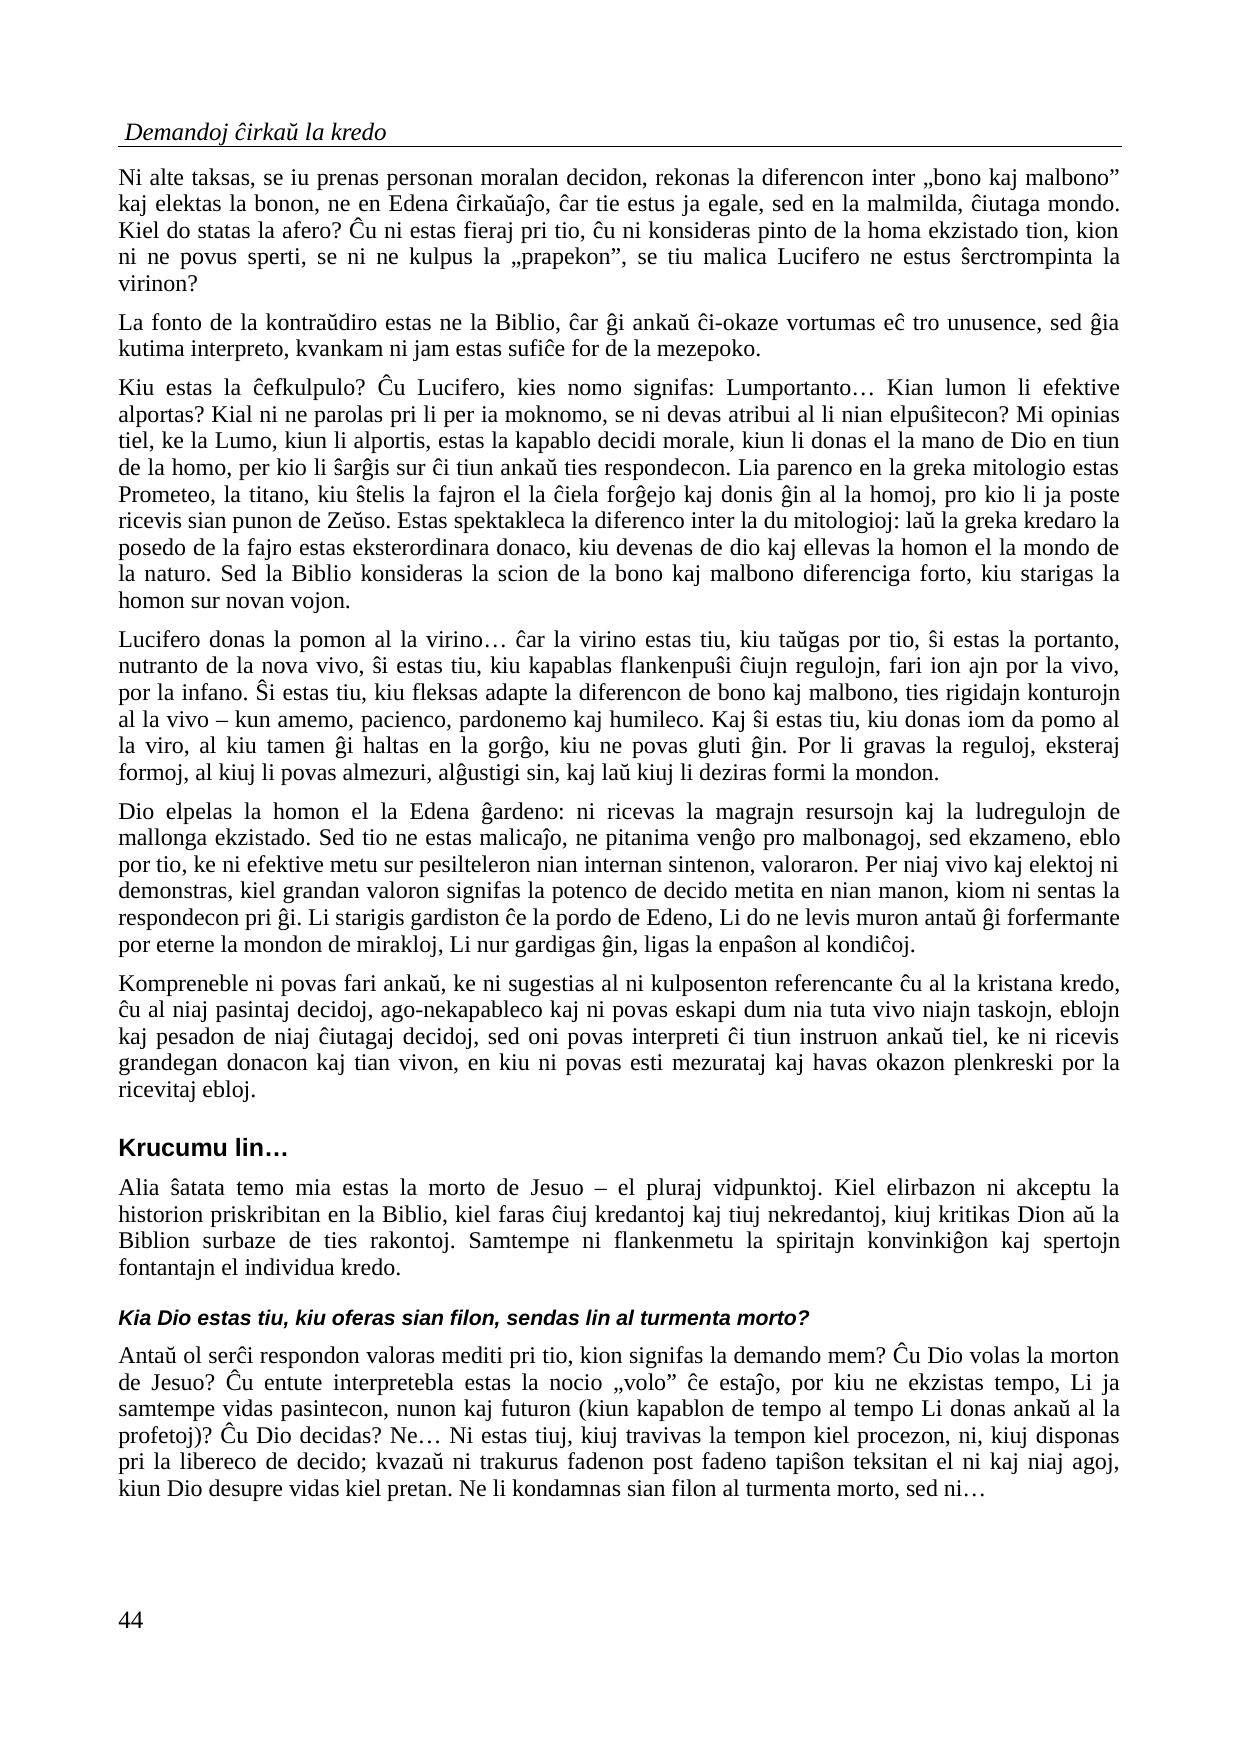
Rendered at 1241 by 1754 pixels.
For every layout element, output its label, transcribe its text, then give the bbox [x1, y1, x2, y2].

text Kompreneble ni povas fari ankaŭ, ke ni sugestias al ni kulposenton referencante ĉu al la kristana kredo, ĉu al niaj pasintaj decidoj, ago-nekapableco kaj ni povas eskapi dum nia tuta vivo niajn taskojn, eblojn kaj pesadon de niaj ĉiutagaj decidoj, sed oni povas interpreti ĉi tiun instruon ankaŭ tiel, ke ni ricevis grandegan donacon kaj tian vivon, en kiu ni povas esti mezurataj kaj havas okazon plenkreski por la ricevitaj ebloj. [118, 970, 1122, 1103]
text Kiu estas la ĉefkulpulo? Ĉu Lucifero, kies nomo signifas: Lumportanto… Kian lumon li efektive alportas? Kial ni ne parolas pri li per ia moknomo, se ni devas atribui al li nian elpuŝitecon? Mi opinias tiel, ke la Lumo, kiun li alportis, estas la kapablo decidi morale, kiun li donas el la mano de Dio en tiun de la homo, per kio li ŝarĝis sur ĉi tiun ankaŭ ties respondecon. Lia parenco en la greka mitologio estas Prometeo, la titano, kiu ŝtelis la fajron el la ĉiela forĝejo kaj donis ĝin al la homoj, pro kio li ja poste ricevis sian punon de Zeŭso. Estas spektakleca la diferenco inter la du mitologioj: laŭ la greka kredaro la posedo de la fajro estas eksterordinara donaco, kiu devenas de dio kaj ellevas la homon el la mondo de la naturo. Sed la Biblio konsideras la scion de la bono kaj malbono diferenciga forto, kiu starigas la homon sur novan vojon. [118, 374, 1122, 614]
text Lucifero donas la pomon al la virino… ĉar la virino estas tiu, kiu taŭgas por tio, ŝi estas la portanto, nutranto de la nova vivo, ŝi estas tiu, kiu kapablas flankenpuŝi ĉiujn regulojn, fari ion ajn por la vivo, por la infano. Ŝi estas tiu, kiu fleksas adapte la diferencon de bono kaj malbono, ties rigidajn konturojn al la vivo – kun amemo, pacienco, pardonemo kaj humileco. Kaj ŝi estas tiu, kiu donas iom da pomo al la viro, al kiu tamen ĝi haltas en la gorĝo, kiu ne povas gluti ĝin. Por li gravas la reguloj, eksteraj formoj, al kiuj li povas almezuri, alĝustigi sin, kaj laŭ kiuj li deziras formi la mondon. [118, 626, 1122, 786]
text La fonto de la kontraŭdiro estas ne la Biblio, ĉar ĝi ankaŭ ĉi-okaze vortumas eĉ tro unusence, sed ĝia kutima interpreto, kvankam ni jam estas sufiĉe for de la mezepoko. [118, 309, 1122, 362]
subtitle Krucumu lin… [118, 1134, 1122, 1162]
text Ni alte taksas, se iu prenas personan moralan decidon, rekonas la diferencon inter „bono kaj malbono” kaj elektas la bonon, ne en Edena ĉirkaŭaĵo, ĉar tie estus ja egale, sed en la malmilda, ĉiutaga mondo. Kiel do statas la afero? Ĉu ni estas fieraj pri tio, ĉu ni konsideras pinto de la homa ekzistado tion, kion ni ne povus sperti, se ni ne kulpus la „prapekon”, se tiu malica Lucifero ne estus ŝerctrompinta la virinon? [118, 164, 1122, 296]
subtitle Kia Dio estas tiu, kiu oferas sian filon, sendas lin al turmenta morto? [118, 1306, 1122, 1330]
text Antaŭ ol serĉi respondon valoras mediti pri tio, kion signifas la demando mem? Ĉu Dio volas la morton de Jesuo? Ĉu entute interpretebla estas la nocio „volo” ĉe estaĵo, por kiu ne ekzistas tempo, Li ja samtempe vidas pasintecon, nunon kaj futuron (kiun kapablon de tempo al tempo Li donas ankaŭ al la profetoj)? Ĉu Dio decidas? Ne… Ni estas tiuj, kiuj travivas la tempon kiel procezon, ni, kiuj disponas pri la libereco de decido; kvazaŭ ni trakurus fadenon post fadeno tapiŝon teksitan el ni kaj niaj agoj, kiun Dio desupre vidas kiel pretan. Ne li kondamnas sian filon al turmenta morto, sed ni… [118, 1342, 1122, 1502]
text Dio elpelas la homon el la Edena ĝardeno: ni ricevas la magrajn resursojn kaj la ludregulojn de mallonga ekzistado. Sed tio ne estas malicaĵo, ne pitanima venĝo pro malbonagoj, sed ekzameno, eblo por tio, ke ni efektive metu sur pesilteleron nian internan sintenon, valoraron. Per niaj vivo kaj elektoj ni demonstras, kiel grandan valoron signifas la potenco de decido metita en nian manon, kiom ni sentas la respondecon pri ĝi. Li starigis gardiston ĉe la pordo de Edeno, Li do ne levis muron antaŭ ĝi forfermante por eterne la mondon de mirakloj, Li nur gardigas ĝin, ligas la enpaŝon al kondiĉoj. [118, 798, 1122, 957]
text Alia ŝatata temo mia estas la morto de Jesuo – el pluraj vidpunktoj. Kiel elirbazon ni akceptu la historion priskribitan en la Biblio, kiel faras ĉiuj kredantoj kaj tiuj nekredantoj, kiuj kritikas Dion aŭ la Biblion surbaze de ties rakontoj. Samtempe ni flankenmetu la spiritajn konvinkiĝon kaj spertojn fontantajn el individua kredo. [118, 1174, 1122, 1281]
